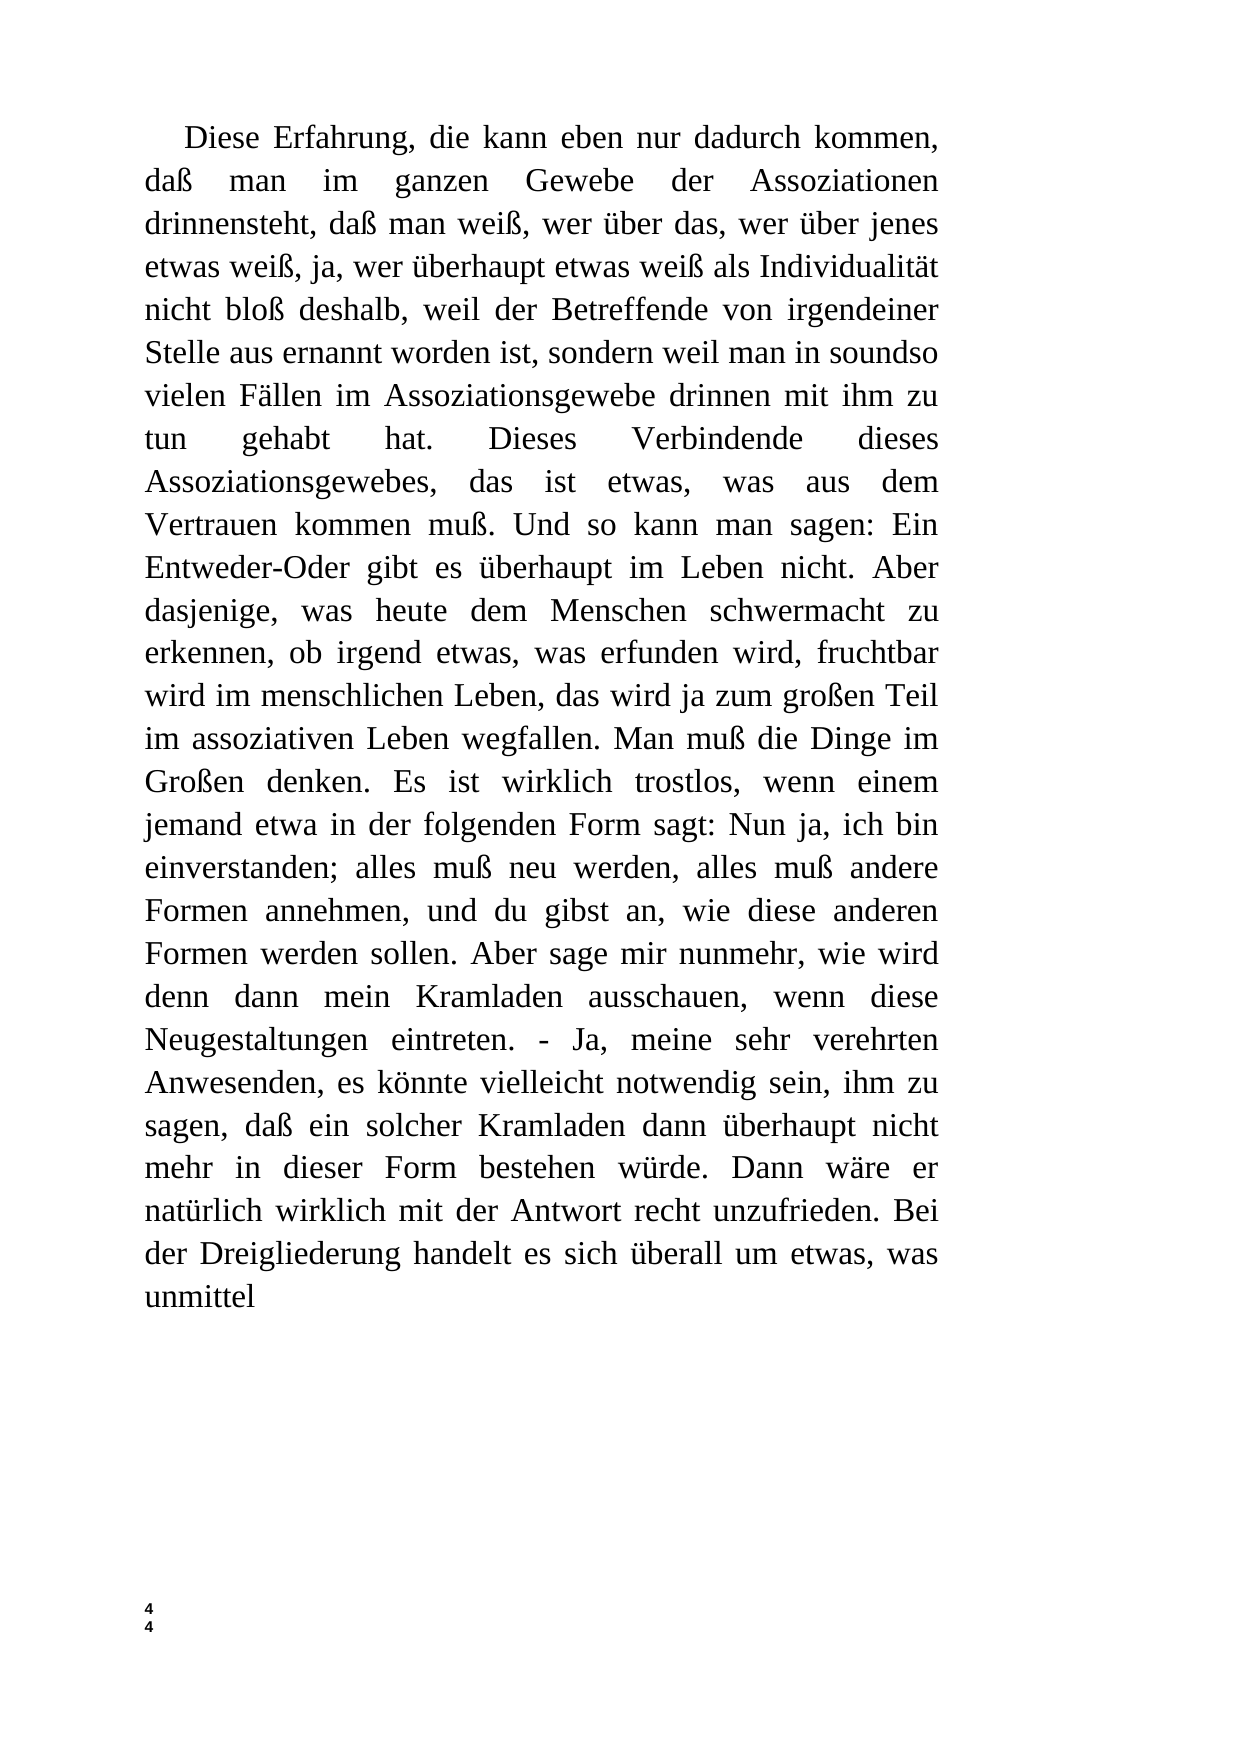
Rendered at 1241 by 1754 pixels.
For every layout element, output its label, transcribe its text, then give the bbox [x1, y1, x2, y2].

text Diese Erfahrung, die kann eben nur dadurch kommen, daß man im ganzen Gewebe der Assoziationen drinnensteht, daß man weiß, wer über das, wer über jenes etwas weiß, ja, wer überhaupt etwas weiß als Individualität nicht bloß deshalb, weil der Betreffende von irgendeiner Stelle aus ernannt worden ist, sondern weil man in soundso vielen Fällen im Assoziationsgewebe drinnen mit ihm zu tun gehabt hat. Dieses Verbindende dieses Assoziationsgewebes, das ist etwas, was aus dem Vertrauen kommen muß. Und so kann man sagen: Ein Entweder-Oder gibt es überhaupt im Leben nicht. Aber dasjenige, was heute dem Menschen schwermacht zu erkennen, ob irgend etwas, was erfunden wird, fruchtbar wird im menschlichen Leben, das wird ja zum großen Teil im assoziativen Leben wegfallen. Man muß die Dinge im Großen denken. Es ist wirklich trostlos, wenn einem jemand etwa in der folgenden Form sagt: Nun ja, ich bin einverstanden; alles muß neu werden, alles muß andere Formen annehmen, und du gibst an, wie diese anderen Formen werden sollen. Aber sage mir nunmehr, wie wird denn dann mein Kramladen ausschauen, wenn diese Neugestaltungen eintreten. - Ja, meine sehr verehrten Anwesenden, es könnte vielleicht notwendig sein, ihm zu sagen, daß ein solcher Kramladen dann überhaupt nicht mehr in dieser Form bestehen würde. Dann wäre er natürlich wirklich mit der Antwort recht unzufrieden. Bei der Dreigliederung handelt es sich überall um etwas, was unmittel [144, 118, 939, 1315]
